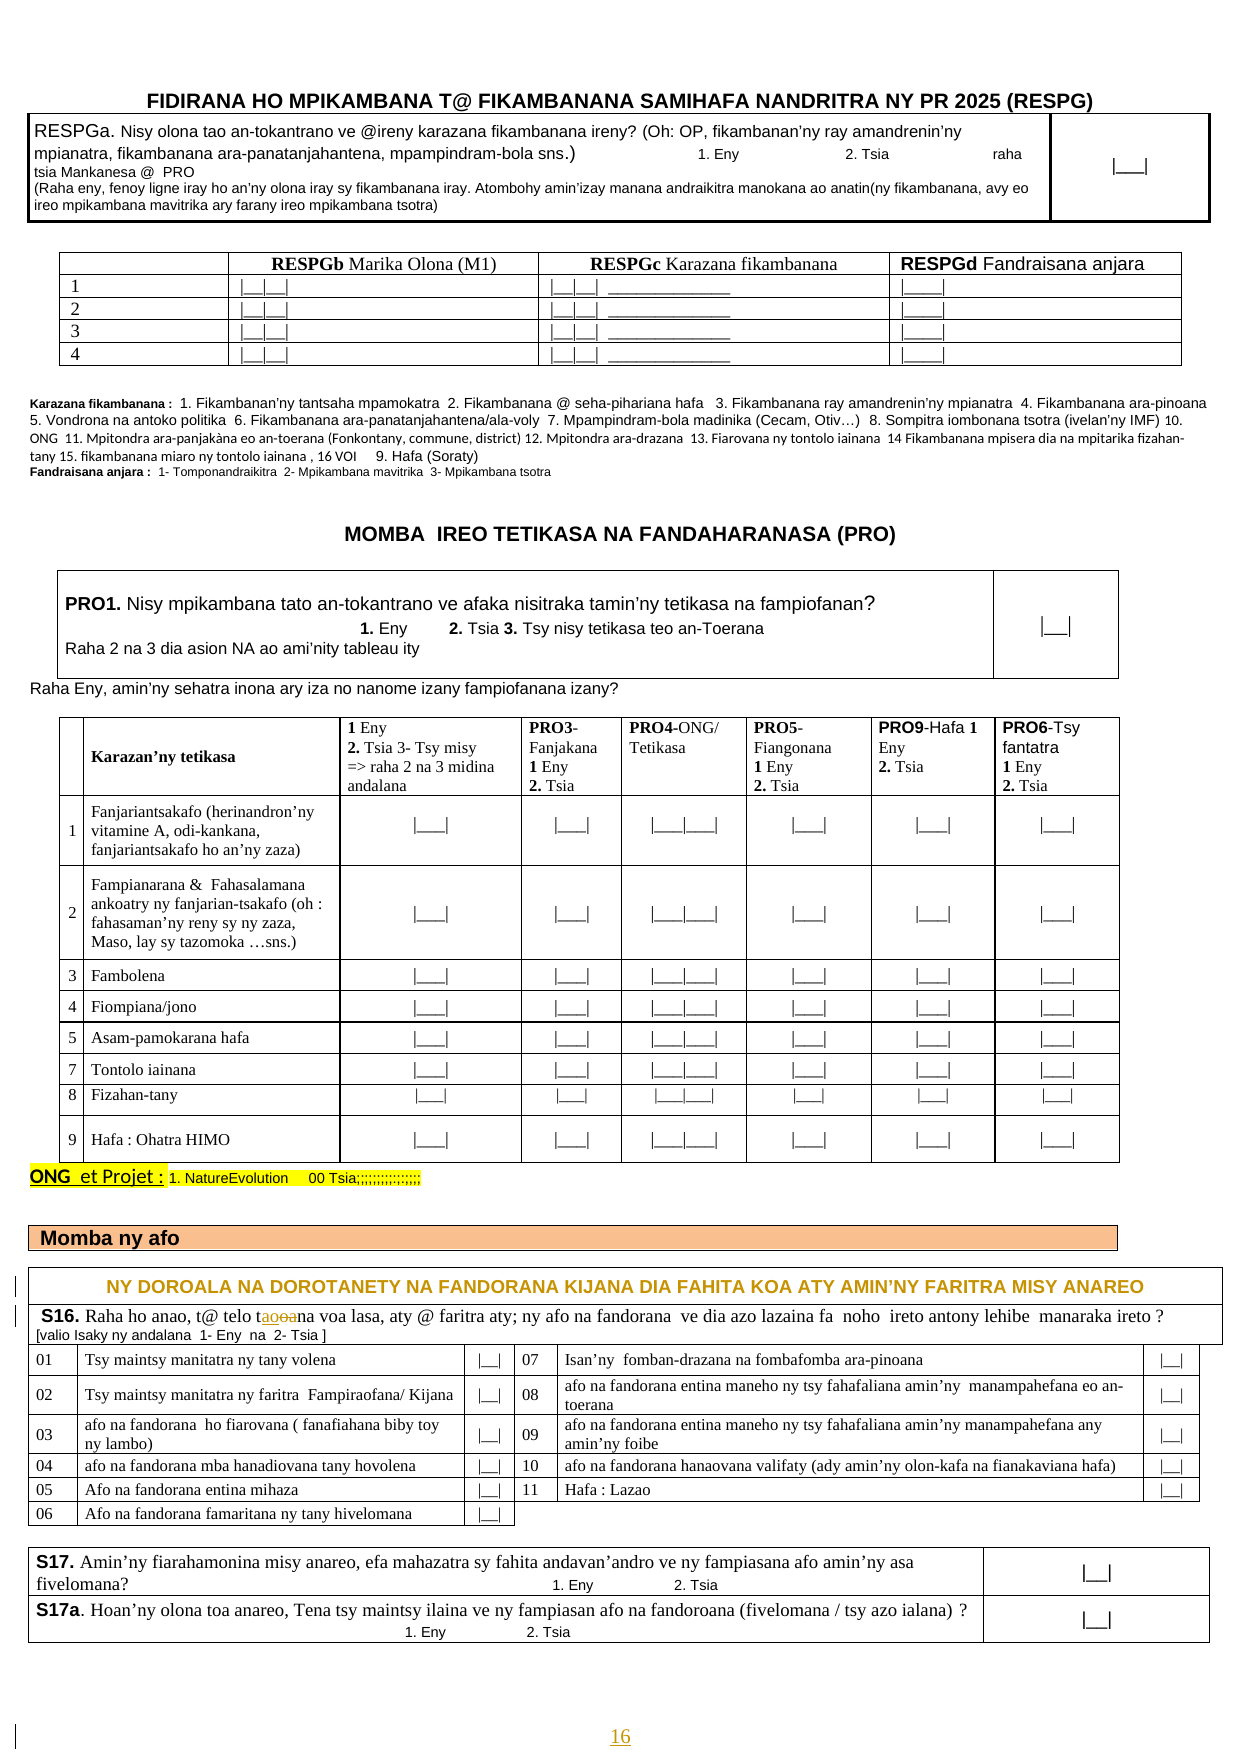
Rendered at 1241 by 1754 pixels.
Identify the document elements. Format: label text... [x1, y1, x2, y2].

table_cell |___| [522, 866, 621, 959]
table_cell |____| [890, 298, 1181, 319]
table_cell Fanjariantsakafo (herinandron’ny vitamine A, odi-kankana, fanjariantsakafo ho an’ny zaza) [84, 796, 339, 865]
table_cell |___| [341, 866, 521, 959]
table_cell 9 [60, 1116, 83, 1162]
table_cell |___| [522, 960, 621, 990]
table_cell Isan’ny fomban-drazana na fombafomba ara-pinoana [558, 1345, 1143, 1374]
table_cell |__| [465, 1502, 514, 1525]
table_cell |__| [465, 1454, 514, 1477]
table_header PRO3-Fanjakana 1 Eny 2. Tsia [522, 718, 621, 795]
table_cell 04 [29, 1454, 77, 1477]
text Fandraisana anjara : 1- Tomponandraikitra 2- Mpikambana mavitrika 3- Mpikambana tsotra [29, 464, 1211, 479]
table_cell |___| [522, 1085, 621, 1115]
table_cell |__| [1144, 1478, 1199, 1501]
table_cell 02 [29, 1376, 77, 1414]
text FIDIRANA HO MPIKAMBANA T@ FIKAMBANANA SAMIHAFA NANDRITRA NY PR 2025 (RESPG) [29, 89, 1211, 113]
table_cell 11 [515, 1478, 557, 1501]
table_cell |___| [872, 991, 994, 1021]
table_cell |__|__| _____________ [539, 320, 889, 342]
table_cell |___| [747, 991, 871, 1021]
table_cell 01 [29, 1345, 77, 1374]
table_cell Tsy maintsy manitatra ny faritra Fampiraofana/ Kijana [78, 1376, 464, 1414]
table_cell |__| [1144, 1345, 1199, 1374]
table_header PRO1. Nisy mpikambana tato an-tokantrano ve afaka nisitraka tamin’ny tetikasa na fampiofanan? 1. Eny 2. Tsia 3. Tsy nisy tetikasa teo an-Toerana Raha 2 na 3 dia asion NA ao ami’nity tableau ity [58, 571, 993, 678]
table_cell [1200, 1375, 1222, 1414]
table_cell |___| [341, 796, 521, 865]
table_cell 5 [60, 1023, 83, 1053]
table_cell 7 [60, 1054, 83, 1084]
table_cell |___| [341, 1116, 521, 1162]
table_cell |___| [341, 1054, 521, 1084]
table_header |___| [1052, 114, 1208, 220]
table_cell 08 [515, 1376, 557, 1414]
table_cell |___| [341, 991, 521, 1021]
table_cell |___|___| [622, 991, 746, 1021]
table_cell [1200, 1453, 1222, 1477]
table_cell |___| [872, 960, 994, 990]
table_header 1 Eny 2. Tsia 3- Tsy misy => raha 2 na 3 midina andalana [341, 718, 521, 795]
table_cell afo na fandorana entina maneho ny tsy fahafaliana amin’ny manampahefana any amin’ny foibe [558, 1415, 1143, 1453]
table_cell |___| [996, 991, 1119, 1021]
table_cell |___|___| [622, 1054, 746, 1084]
table_cell |___|___| [622, 1116, 746, 1162]
table_cell |___| [522, 991, 621, 1021]
table_cell Fizahan-tany [84, 1085, 339, 1115]
table_cell |__|__| [229, 275, 538, 297]
table_cell [1200, 1345, 1222, 1374]
table_cell 03 [29, 1415, 77, 1453]
table_cell Hafa : Lazao [558, 1478, 1143, 1501]
table_cell |___| [872, 1085, 994, 1115]
table_cell 07 [515, 1345, 557, 1374]
table_header PRO9-Hafa 1 Eny 2. Tsia [872, 718, 994, 795]
table_cell |___|___| [622, 1085, 746, 1115]
table_cell |___| [747, 960, 871, 990]
table_cell |___| [522, 1054, 621, 1084]
table_header PRO6-Tsy fantatra 1 Eny 2. Tsia [996, 718, 1119, 795]
table_cell |___| [747, 1023, 871, 1053]
table_cell |___| [872, 1116, 994, 1162]
text MOMBA IREO TETIKASA NA FANDAHARANASA (PRO) [29, 522, 1211, 546]
table_cell Asam-pamokarana hafa [84, 1023, 339, 1053]
table_cell 05 [29, 1478, 77, 1501]
table_cell |___| [747, 796, 871, 865]
table_cell 4 [60, 343, 228, 364]
table_cell |___| [996, 1085, 1119, 1115]
table_cell 1 [60, 796, 83, 865]
table_cell 8 [60, 1085, 83, 1115]
table_cell afo na fandorana mba hanadiovana tany hovolena [78, 1454, 464, 1477]
table_header RESPGb Marika Olona (M1) [229, 253, 538, 274]
table_cell |___| [747, 1116, 871, 1162]
table_cell |___| [872, 866, 994, 959]
table_cell Fambolena [84, 960, 339, 990]
table_cell 2 [60, 298, 228, 319]
table_cell |__| [465, 1376, 514, 1414]
table_cell |____| [890, 343, 1181, 364]
table_cell |___| [996, 866, 1119, 959]
table_cell |__|__| _____________ [539, 343, 889, 364]
table_cell |___| [341, 1023, 521, 1053]
table_cell |__| [465, 1478, 514, 1501]
table_cell |__| [1144, 1415, 1199, 1453]
table_cell [1199, 1501, 1222, 1525]
table_cell |___| [872, 796, 994, 865]
table_cell |__| [465, 1415, 514, 1453]
table_cell afo na fandorana entina maneho ny tsy fahafaliana amin’ny manampahefana eo an-toerana [558, 1376, 1143, 1414]
table_header NY DOROALA NA DOROTANETY NA FANDORANA KIJANA DIA FAHITA KOA ATY AMIN’NY FARITRA MISY ANAREO [29, 1268, 1222, 1304]
table_cell |___|___| [622, 796, 746, 865]
table_cell |___| [341, 1085, 521, 1115]
table_cell |____| [890, 320, 1181, 342]
table_cell |__|__| [229, 320, 538, 342]
table_cell 1 [60, 275, 228, 297]
text Raha Eny, amin’ny sehatra inona ary iza no nanome izany fampiofanana izany? [29, 679, 1211, 698]
table_cell [515, 1502, 557, 1525]
table_header |__| [994, 571, 1118, 678]
table_cell S16. Raha ho anao, t@ telo taona voa lasa, aty @ faritra aty; ny afo na fandorana ve dia azo lazaina fa noho ireto antony lehibe manaraka ireto ? [valio Isaky ny andalana 1- Eny na 2- Tsia ] [29, 1305, 1222, 1344]
table_cell Fampianarana & Fahasalamana ankoatry ny fanjarian-tsakafo (oh : fahasaman’ny reny sy ny zaza, Maso, lay sy tazomoka …sns.) [84, 866, 339, 959]
table_cell 3 [60, 320, 228, 342]
table_cell |___| [996, 1116, 1119, 1162]
table_header PRO4-ONG/Tetikasa [622, 718, 746, 795]
table_cell |___| [747, 1085, 871, 1115]
text Karazana fikambanana : 1. Fikambanan’ny tantsaha mpamokatra 2. Fikambanana @ seha-pihariana hafa 3. Fikambanana ray amandrenin’ny mpianatra 4. Fikambanana ara-pinoana 5. Vondrona na antoko politika 6. Fikambanana ara-panatanjahantena/ala-voly 7. Mpampindram-bola madinika (Cecam, Otiv…) 8. Sompitra iombonana tsotra (ivelan’ny IMF) 10. ONG 11. Mpitondra ara-panjakàna eo an-toerana (Fonkontany, commune, district) 12. Mpitondra ara-drazana 13. Fiarovana ny tontolo iainana 14 Fikambanana mpisera dia na mpitarika fizahan-tany 15. fikambanana miaro ny tontolo iainana , 16 VOI 9. Hafa (Soraty) [29, 394, 1211, 464]
table_cell |___| [747, 1054, 871, 1084]
table_cell 4 [60, 991, 83, 1021]
table_header Momba ny afo [29, 1226, 1117, 1249]
table_header PRO5-Fiangonana 1 Eny 2. Tsia [747, 718, 871, 795]
table_cell 2 [60, 866, 83, 959]
table_cell |__|__| _____________ [539, 275, 889, 297]
table_cell |__| [1144, 1454, 1199, 1477]
table_cell |__|__| [229, 298, 538, 319]
table_header S17. Amin’ny fiarahamonina misy anareo, efa mahazatra sy fahita andavan’andro ve ny fampiasana afo amin’ny asa fivelomana? 1. Eny 2. Tsia [29, 1548, 983, 1594]
table_cell [1200, 1477, 1222, 1501]
table_cell afo na fandorana ho fiarovana ( fanafiahana biby toy ny lambo) [78, 1415, 464, 1453]
table_cell |__| [984, 1596, 1209, 1642]
table_cell |___| [996, 960, 1119, 990]
table_cell S17a. Hoan’ny olona toa anareo, Tena tsy maintsy ilaina ve ny fampiasan afo na fandoroana (fivelomana / tsy azo ialana) ? 1. Eny 2. Tsia [29, 1596, 983, 1642]
table_cell |__|__| [229, 343, 538, 364]
table_cell 09 [515, 1415, 557, 1453]
table_cell afo na fandorana hanaovana valifaty (ady amin’ny olon-kafa na fianakaviana hafa) [558, 1454, 1143, 1477]
table_cell [557, 1502, 1143, 1525]
table_cell Fiompiana/jono [84, 991, 339, 1021]
table_header RESPGd Fandraisana anjara [890, 253, 1181, 274]
table_cell |___|___| [622, 866, 746, 959]
table_cell Afo na fandorana famaritana ny tany hivelomana [78, 1502, 464, 1525]
table_cell |___| [872, 1054, 994, 1084]
table_cell Tontolo iainana [84, 1054, 339, 1084]
table_cell |___|___| [622, 960, 746, 990]
table_cell |___| [747, 866, 871, 959]
table_header RESPGc Karazana fikambanana [539, 253, 889, 274]
table_cell |___| [996, 1023, 1119, 1053]
table_cell 3 [60, 960, 83, 990]
table_cell |__| [465, 1345, 514, 1374]
table_cell 06 [29, 1502, 77, 1525]
table_cell 10 [515, 1454, 557, 1477]
table_cell |__|__| _____________ [539, 298, 889, 319]
table_header [60, 718, 83, 795]
table_header RESPGa. Nisy olona tao an-tokantrano ve @ireny karazana fikambanana ireny? (Oh: OP, fikambanan’ny ray amandrenin’ny mpianatra, fikambanana ara-panatanjahantena, mpampindram-bola sns.) 1. Eny 2. Tsia raha tsia Mankanesa @ PRO (Raha eny, fenoy ligne iray ho an’ny olona iray sy fikambanana iray. Atombohy amin’izay manana andraikitra manokana ao anatin(ny fikambanana, avy eo ireo mpikambana mavitrika ary farany ireo mpikambana tsotra) [30, 114, 1049, 220]
table_header [60, 253, 228, 274]
table_cell |___| [996, 1054, 1119, 1084]
table_cell |___|___| [622, 1023, 746, 1053]
text ONG et Projet : 1. NatureEvolution 00 Tsia;;;;;;;;;:;:;;;; [29, 1163, 1211, 1188]
table_cell |___| [996, 796, 1119, 865]
table_cell |__| [1144, 1376, 1199, 1414]
table_cell [1144, 1502, 1199, 1525]
table_cell [1200, 1414, 1222, 1453]
table_header Karazan’ny tetikasa [84, 718, 339, 795]
table_cell Hafa : Ohatra HIMO [84, 1116, 339, 1162]
table_cell Afo na fandorana entina mihaza [78, 1478, 464, 1501]
table_cell |___| [341, 960, 521, 990]
table_cell |___| [522, 1116, 621, 1162]
table_cell |____| [890, 275, 1181, 297]
table_header |__| [984, 1548, 1209, 1594]
table_cell |___| [522, 796, 621, 865]
table_cell |___| [872, 1023, 994, 1053]
table_cell Tsy maintsy manitatra ny tany volena [78, 1345, 464, 1374]
table_cell |___| [522, 1023, 621, 1053]
